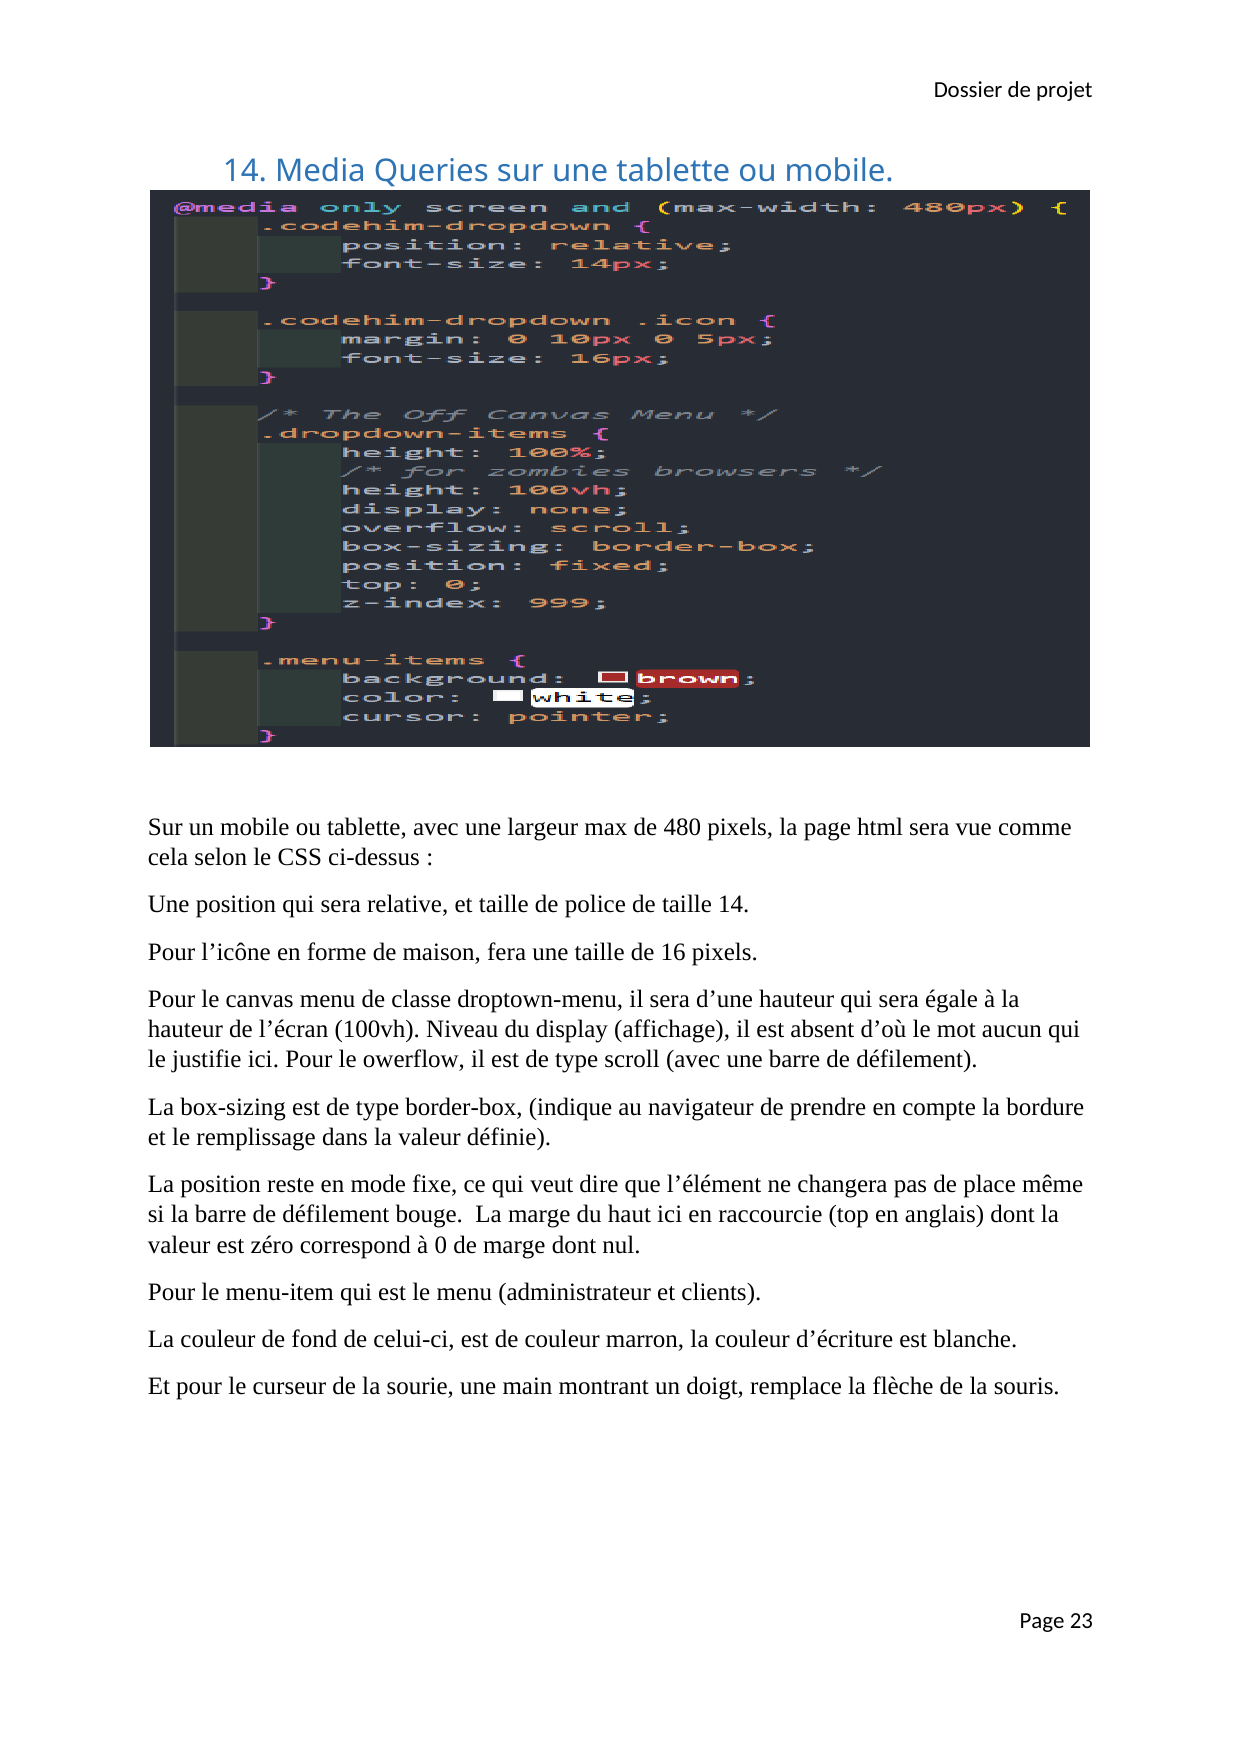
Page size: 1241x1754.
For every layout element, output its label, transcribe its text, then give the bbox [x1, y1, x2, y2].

text Sur un mobile ou tablette, avec une largeur max de 480 pixels, la page html sera vue comme cela selon le CSS ci-dessus : [148, 812, 1093, 871]
text Pour l’icône en forme de maison, fera une taille de 16 pixels. [148, 937, 1093, 965]
text Pour le menu-item qui est le menu (administrateur et clients). [148, 1277, 1093, 1306]
text Et pour le curseur de la sourie, une main montrant un doigt, remplace la flèche de la souris. [148, 1371, 1093, 1400]
text Pour le canvas menu de classe droptown-menu, il sera d’une hauteur qui sera égale à la hauteur de l’écran (100vh). Niveau du display (affichage), il est absent d’où le mot aucun qui le justifie ici. Pour le owerflow, il est de type scroll (avec une barre de défilement). [148, 984, 1093, 1073]
text La couleur de fond de celui-ci, est de couleur marron, la couleur d’écriture est blanche. [148, 1324, 1093, 1353]
text La position reste en mode fixe, ce qui veut dire que l’élément ne changera pas de place même si la barre de défilement bouge. La marge du haut ici en raccourcie (top en anglais) dont la valeur est zéro correspond à 0 de marge dont nul. [148, 1169, 1093, 1259]
subtitle 14. Media Queries sur une tablette ou mobile. [223, 148, 1093, 190]
text La box-sizing est de type border-box, (indique au navigateur de prendre en compte la bordure et le remplissage dans la valeur définie). [148, 1092, 1093, 1151]
text Une position qui sera relative, et taille de police de taille 14. [148, 889, 1093, 918]
